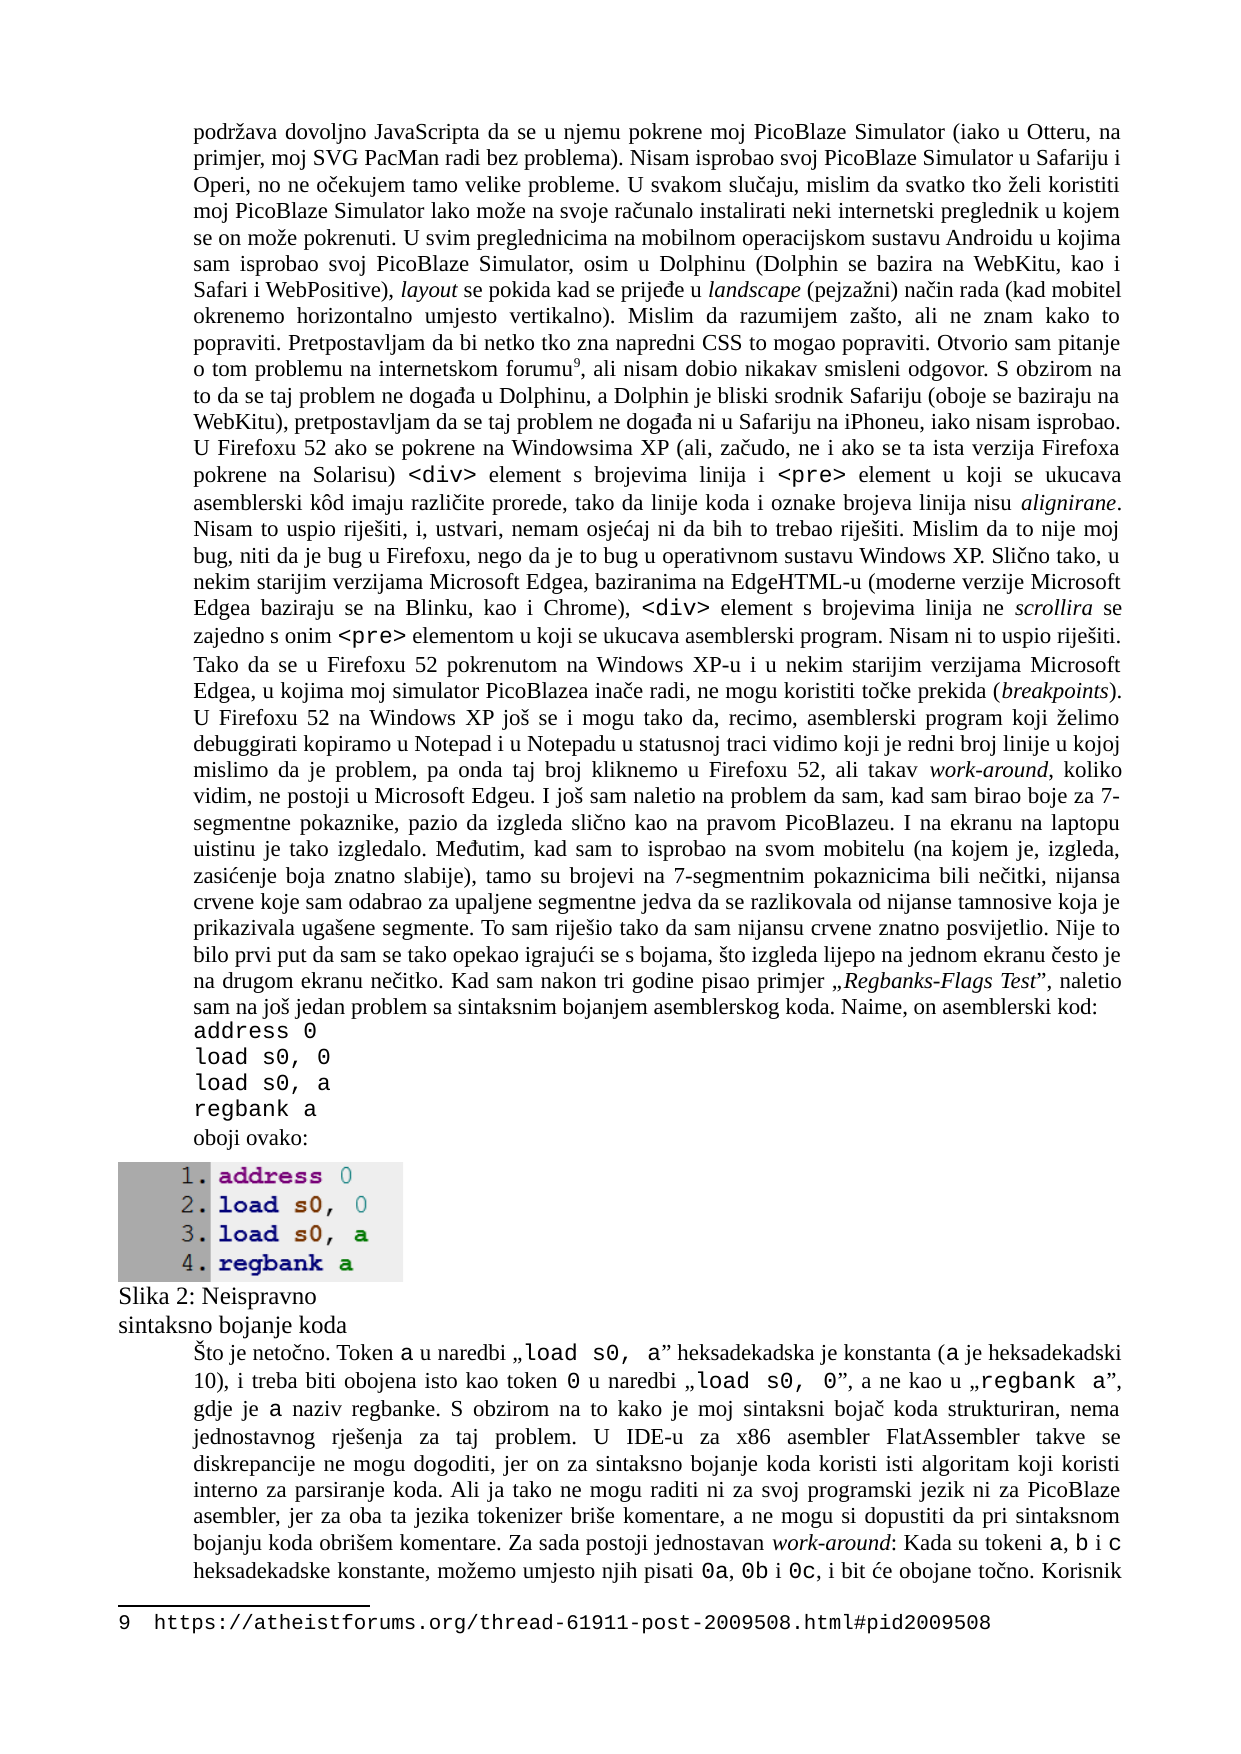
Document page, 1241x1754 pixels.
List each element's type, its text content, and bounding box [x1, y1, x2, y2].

list regbank a [156, 1098, 1122, 1123]
picture [118, 1162, 404, 1282]
list https://atheistforums.org/thread-61911-post-2009508.html#pid2009508 [118, 1612, 1122, 1636]
list Slika 2: Neispravno sintaksno bojanje koda [118, 1282, 403, 1339]
list oboji ovako: [156, 1123, 1122, 1150]
list load s0, a [156, 1072, 1122, 1098]
list load s0, 0 [156, 1046, 1122, 1072]
list Što je netočno. Token a u naredbi „load s0, a” heksadekadska je konstanta (a je heksadekadski 10), i treba biti obojena isto kao token 0 u naredbi „load s0, 0”, a ne kao u „regbank a”, gdje je a naziv regbanke. S obzirom na to kako je moj sintaksni bojač koda strukturiran, nema jednostavnog rješenja za taj problem. U IDE-u za x86 asembler FlatAssembler takve se diskrepancije ne mogu dogoditi, jer on za sintaksno bojanje koda koristi isti algoritam koji koristi interno za parsiranje koda. Ali ja tako ne mogu raditi ni za svoj programski jezik ni za PicoBlaze asembler, jer za oba ta jezika tokenizer briše komentare, a ne mogu si dopustiti da pri sintaksnom bojanju koda obrišem komentare. Za sada postoji jednostavan work-around: Kada su tokeni a, b i c heksadekadske konstante, možemo umjesto njih pisati 0a, 0b i 0c, i bit će obojane točno. Korisnik [118, 1150, 1122, 1585]
list address 0 [156, 1020, 1122, 1046]
list podržava dovoljno JavaScripta da se u njemu pokrene moj PicoBlaze Simulator (iako u Otteru, na primjer, moj SVG PacMan radi bez problema). Nisam isprobao svoj PicoBlaze Simulator u Safariju i Operi, no ne očekujem tamo velike probleme. U svakom slučaju, mislim da svatko tko želi koristiti moj PicoBlaze Simulator lako može na svoje računalo instalirati neki internetski preglednik u kojem se on može pokrenuti. U svim preglednicima na mobilnom operacijskom sustavu Androidu u kojima sam isprobao svoj PicoBlaze Simulator, osim u Dolphinu (Dolphin se bazira na WebKitu, kao i Safari i WebPositive), layout se pokida kad se prijeđe u landscape (pejzažni) način rada (kad mobitel okrenemo horizontalno umjesto vertikalno). Mislim da razumijem zašto, ali ne znam kako to popraviti. Pretpostavljam da bi netko tko zna napredni CSS to mogao popraviti. Otvorio sam pitanje o tom problemu na internetskom forumu, ali nisam dobio nikakav smisleni odgovor. S obzirom na to da se taj problem ne događa u Dolphinu, a Dolphin je bliski srodnik Safariju (oboje se baziraju na WebKitu), pretpostavljam da se taj problem ne događa ni u Safariju na iPhoneu, iako nisam isprobao. U Firefoxu 52 ako se pokrene na Windowsima XP (ali, začudo, ne i ako se ta ista verzija Firefoxa pokrene na Solarisu) <div> element s brojevima linija i <pre> element u koji se ukucava asemblerski kôd imaju različite prorede, tako da linije koda i oznake brojeva linija nisu alignirane. Nisam to uspio riješiti, i, ustvari, nemam osjećaj ni da bih to trebao riješiti. Mislim da to nije moj bug, niti da je bug u Firefoxu, nego da je to bug u operativnom sustavu Windows XP. Slično tako, u nekim starijim verzijama Microsoft Edgea, baziranima na EdgeHTML-u (moderne verzije Microsoft Edgea baziraju se na Blinku, kao i Chrome), <div> element s brojevima linija ne scrollira se zajedno s onim <pre> elementom u koji se ukucava asemblerski program. Nisam ni to uspio riješiti. Tako da se u Firefoxu 52 pokrenutom na Windows XP-u i u nekim starijim verzijama Microsoft Edgea, u kojima moj simulator PicoBlazea inače radi, ne mogu koristiti točke prekida (breakpoints). U Firefoxu 52 na Windows XP još se i mogu tako da, recimo, asemblerski program koji želimo debuggirati kopiramo u Notepad i u Notepadu u statusnoj traci vidimo koji je redni broj linije u kojoj mislimo da je problem, pa onda taj broj kliknemo u Firefoxu 52, ali takav work-around, koliko vidim, ne postoji u Microsoft Edgeu. I još sam naletio na problem da sam, kad sam birao boje za 7-segmentne pokaznike, pazio da izgleda slično kao na pravom PicoBlazeu. I na ekranu na laptopu uistinu je tako izgledalo. Međutim, kad sam to isprobao na svom mobitelu (na kojem je, izgleda, zasićenje boja znatno slabije), tamo su brojevi na 7-segmentnim pokaznicima bili nečitki, nijansa crvene koje sam odabrao za upaljene segmentne jedva da se razlikovala od nijanse tamnosive koja je prikazivala ugašene segmente. To sam riješio tako da sam nijansu crvene znatno posvijetlio. Nije to bilo prvi put da sam se tako opekao igrajući se s bojama, što izgleda lijepo na jednom ekranu često je na drugom ekranu nečitko. Kad sam nakon tri godine pisao primjer „Regbanks-Flags Test”, naletio sam na još jedan problem sa sintaksnim bojanjem asemblerskog koda. Naime, on asemblerski kod: [156, 118, 1122, 1020]
